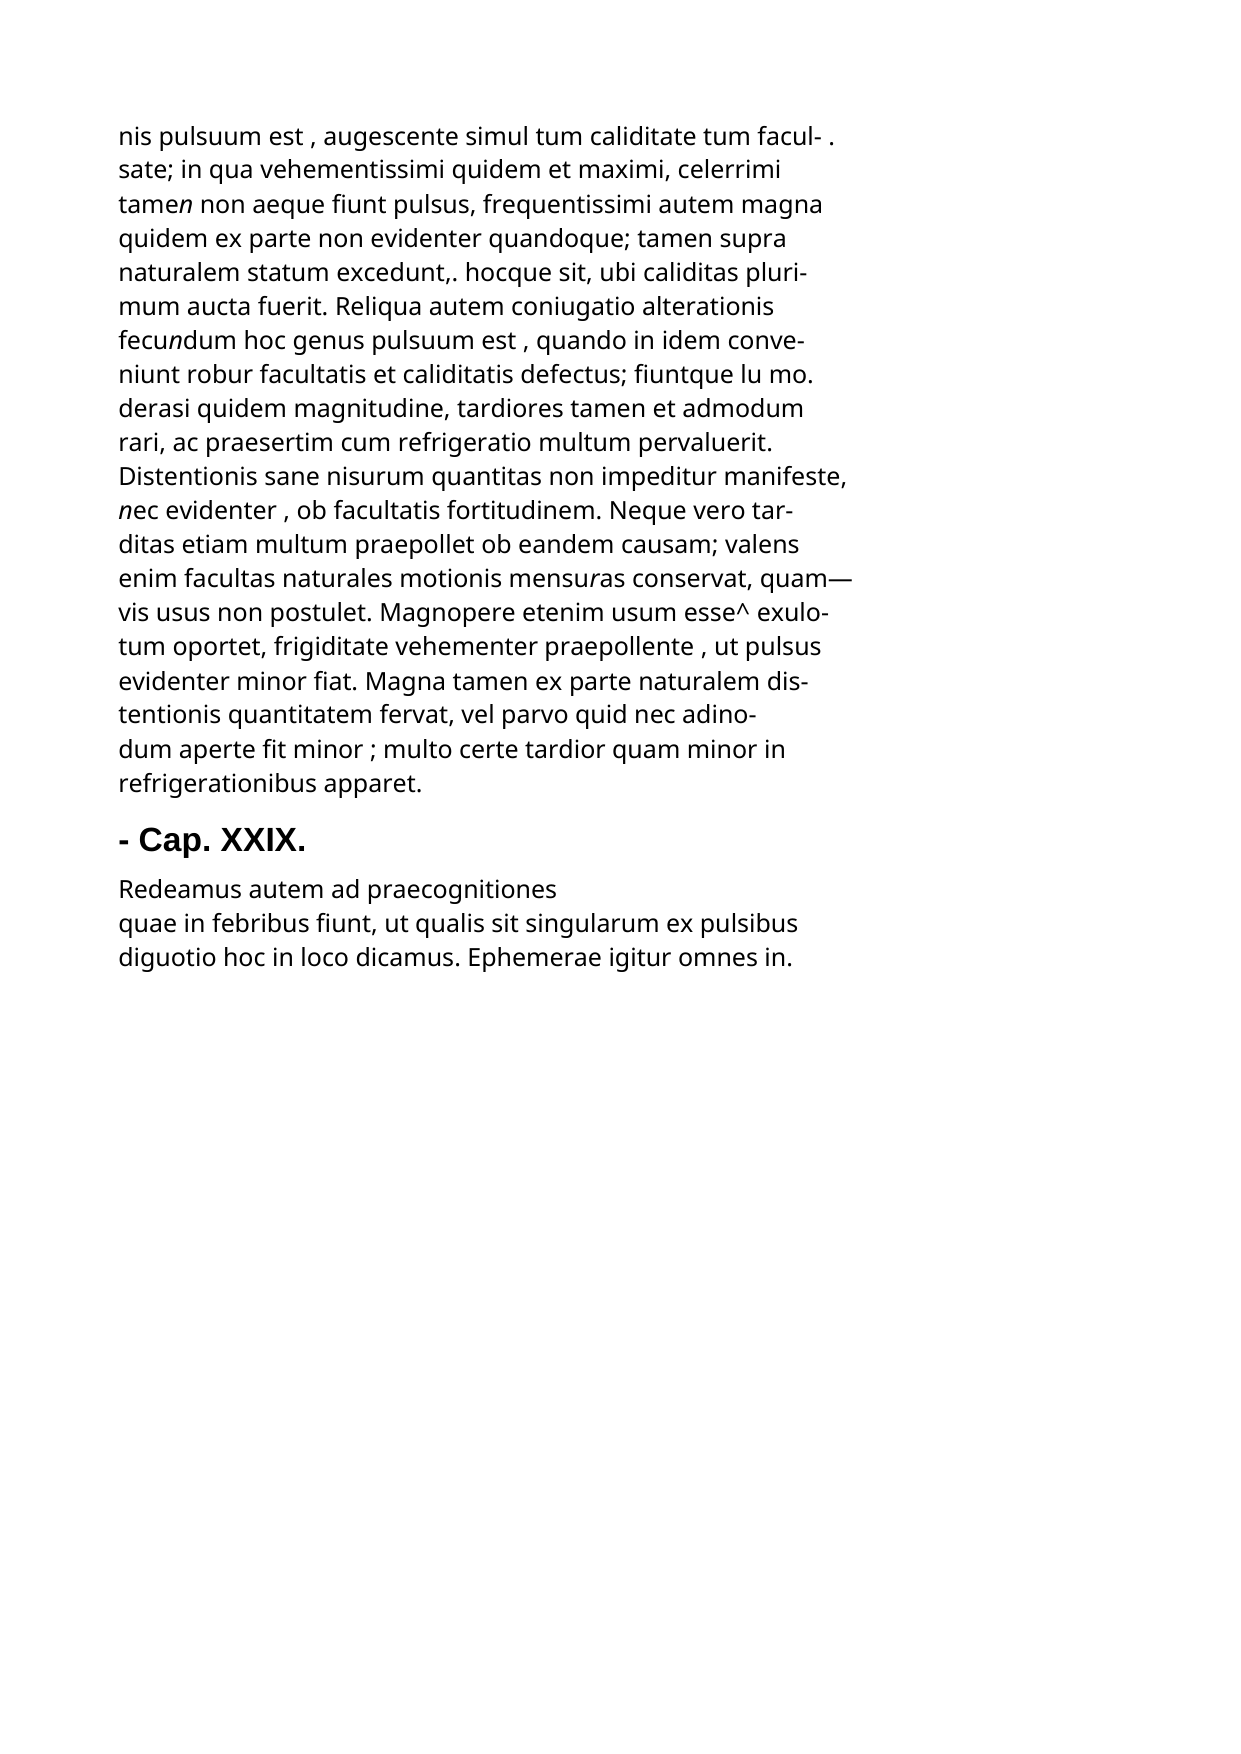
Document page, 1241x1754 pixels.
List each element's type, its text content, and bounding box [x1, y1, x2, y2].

text Redeamus autem ad praecognitiones quae in febribus fiunt, ut qualis sit singularum ex pulsibus diguotio hoc in loco dicamus. Ephemerae igitur omnes in. [118, 871, 1122, 973]
subtitle - Cap. XXIX. [118, 820, 1122, 859]
text nis pulsuum est , augescente simul tum caliditate tum facul- . sate; in qua vehementissimi quidem et maximi, celerrimi tamen non aeque fiunt pulsus, frequentissimi autem magna quidem ex parte non evidenter quandoque; tamen supra naturalem statum excedunt,. hocque sit, ubi caliditas pluri- mum aucta fuerit. Reliqua autem coniugatio alterationis fecundum hoc genus pulsuum est , quando in idem conve- niunt robur facultatis et caliditatis defectus; fiuntque lu mo. derasi quidem magnitudine, tardiores tamen et admodum rari, ac praesertim cum refrigeratio multum pervaluerit. Distentionis sane nisurum quantitas non impeditur manifeste, nec evidenter , ob facultatis fortitudinem. Neque vero tar- ditas etiam multum praepollet ob eandem causam; valens enim facultas naturales motionis mensuras conservat, quam— vis usus non postulet. Magnopere etenim usum esse^ exulo- tum oportet, frigiditate vehementer praepollente , ut pulsus evidenter minor fiat. Magna tamen ex parte naturalem dis- tentionis quantitatem fervat, vel parvo quid nec adino- dum aperte fit minor ; multo certe tardior quam minor in refrigerationibus apparet. [118, 118, 1122, 799]
